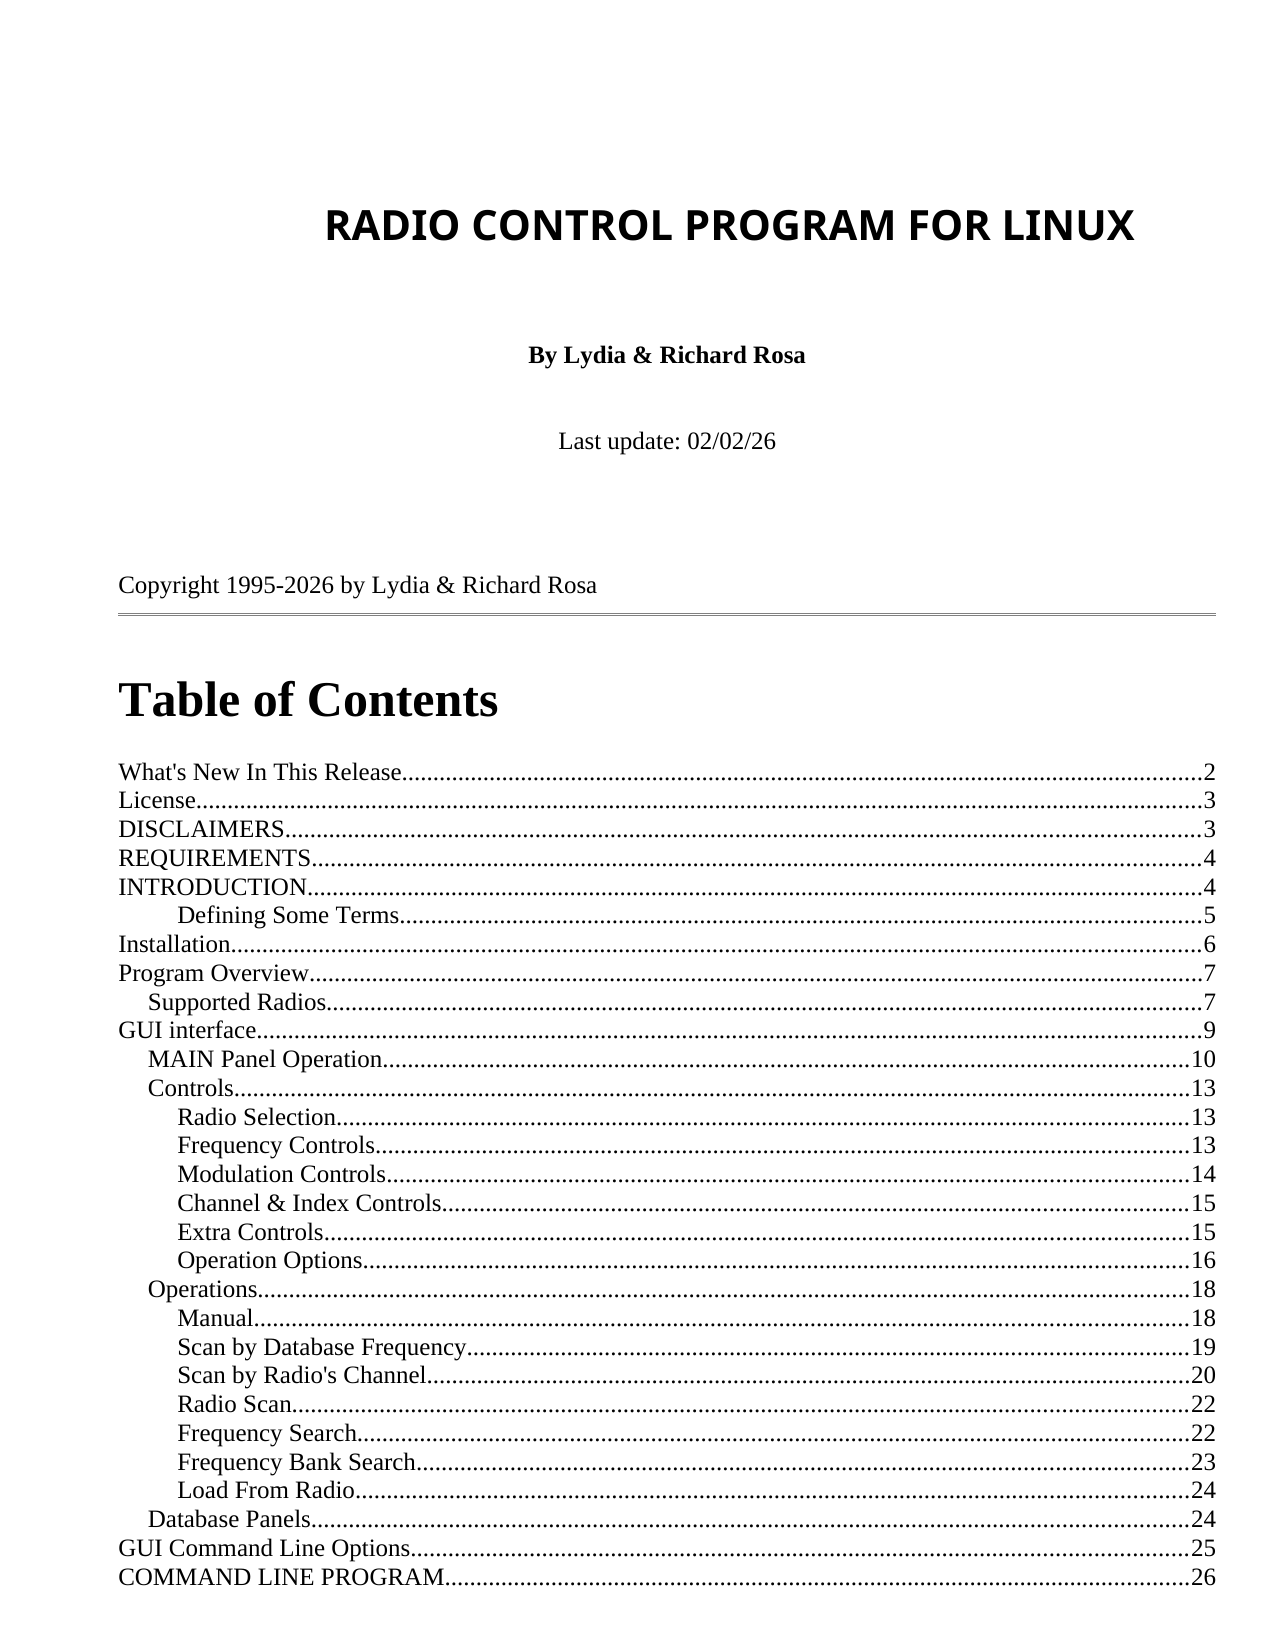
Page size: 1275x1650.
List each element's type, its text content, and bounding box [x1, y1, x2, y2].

text Copyright 1995-2026 by Lydia & Richard Rosa [118, 455, 1216, 598]
text Defining Some Terms 5 [177, 900, 1216, 929]
text Installation 6 [118, 929, 1216, 958]
text Database Panels 24 [148, 1504, 1216, 1533]
text Modulation Controls 14 [177, 1159, 1216, 1188]
text Scan by Radio's Channel 20 [177, 1360, 1216, 1389]
subtitle Table of Contents [118, 670, 1216, 727]
text GUI interface 9 [118, 1015, 1216, 1044]
text Frequency Bank Search 23 [177, 1447, 1216, 1475]
text Manual 18 [177, 1303, 1216, 1332]
text By Lydia & Richard Rosa [118, 340, 1216, 368]
text Operation Options 16 [177, 1245, 1216, 1274]
text Radio Scan 22 [177, 1389, 1216, 1418]
text Supported Radios 7 [148, 987, 1216, 1015]
text Frequency Controls 13 [177, 1130, 1216, 1159]
text COMMAND LINE PROGRAM 26 [118, 1562, 1216, 1590]
subtitle RADIO CONTROL PROGRAM FOR LINUX [118, 196, 1216, 253]
text Load From Radio 24 [177, 1475, 1216, 1504]
text Extra Controls 15 [177, 1217, 1216, 1245]
text Operations 18 [148, 1274, 1216, 1303]
text Last update: 02/02/26 [118, 426, 1216, 455]
text REQUIREMENTS 4 [118, 843, 1216, 872]
text Controls 13 [148, 1073, 1216, 1102]
text What's New In This Release 2 [118, 757, 1216, 785]
text Frequency Search 22 [177, 1418, 1216, 1447]
text MAIN Panel Operation 10 [148, 1044, 1216, 1073]
text GUI Command Line Options 25 [118, 1533, 1216, 1562]
text Channel & Index Controls 15 [177, 1188, 1216, 1217]
text License 3 [118, 785, 1216, 814]
text Scan by Database Frequency 19 [177, 1332, 1216, 1360]
text DISCLAIMERS 3 [118, 814, 1216, 843]
text Radio Selection 13 [177, 1102, 1216, 1130]
text INTRODUCTION 4 [118, 872, 1216, 900]
text Program Overview 7 [118, 958, 1216, 987]
